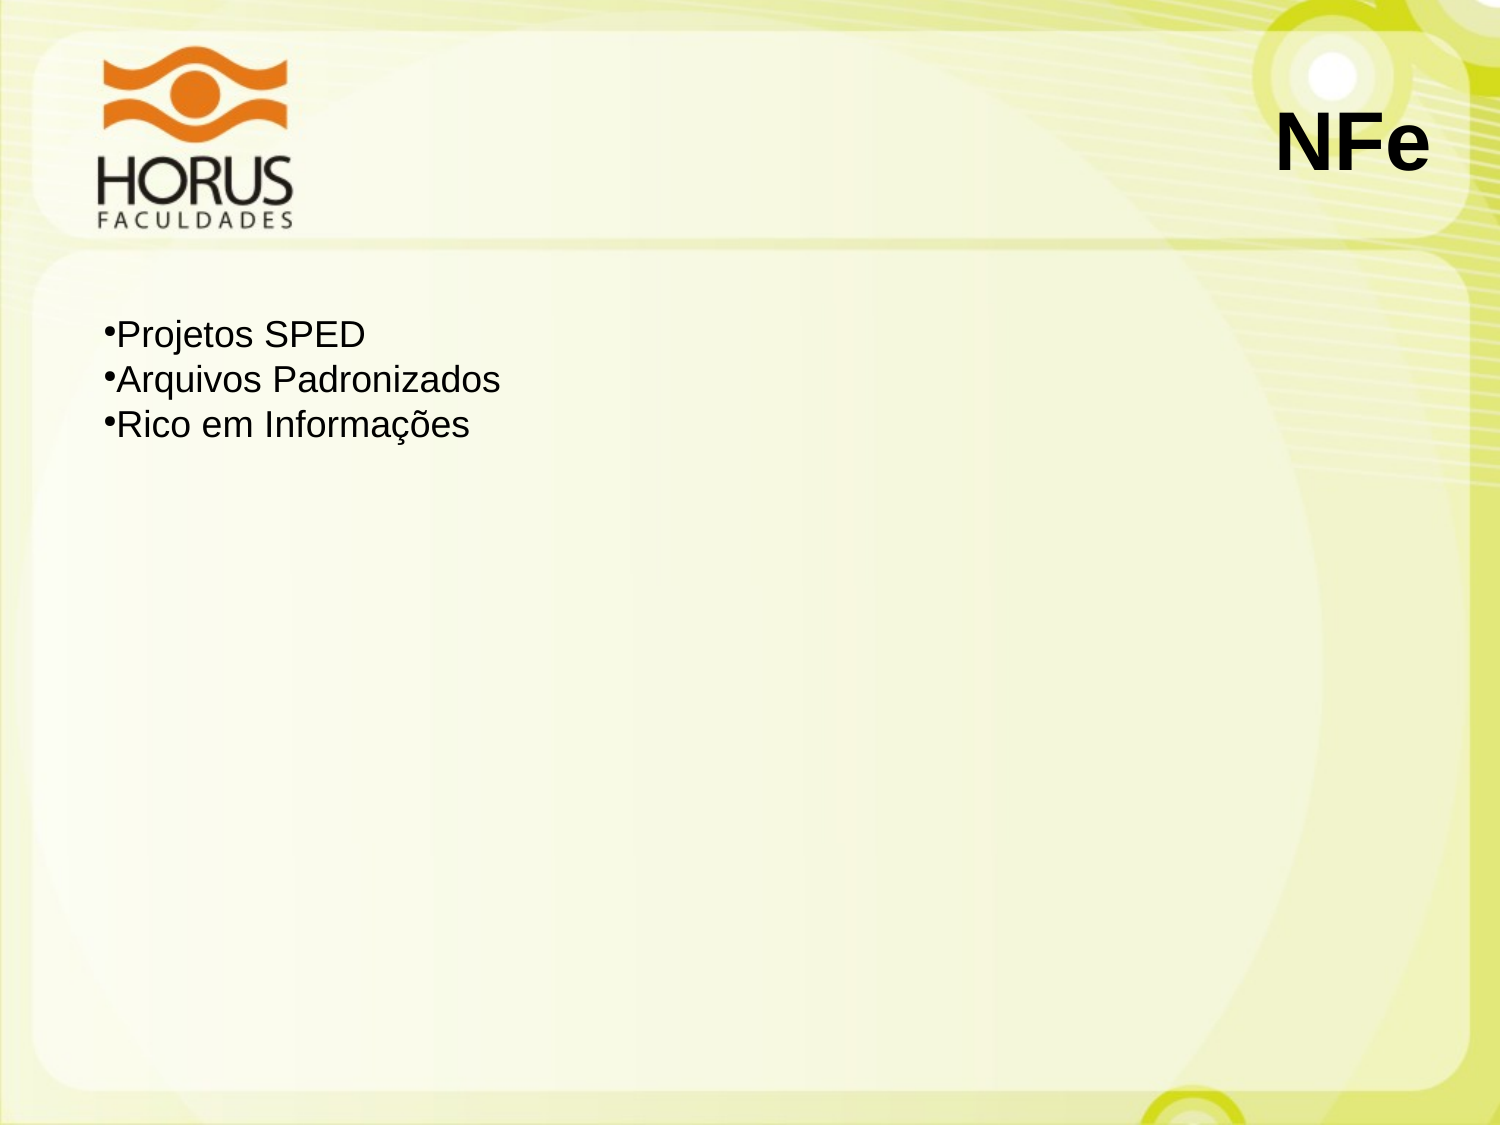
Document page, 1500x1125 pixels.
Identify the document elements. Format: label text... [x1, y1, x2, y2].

title NFe [64, 42, 1447, 232]
picture [0, 0, 1500, 1125]
text_box Projetos SPED Arquivos Padronizados Rico em Informações [88, 302, 1412, 988]
